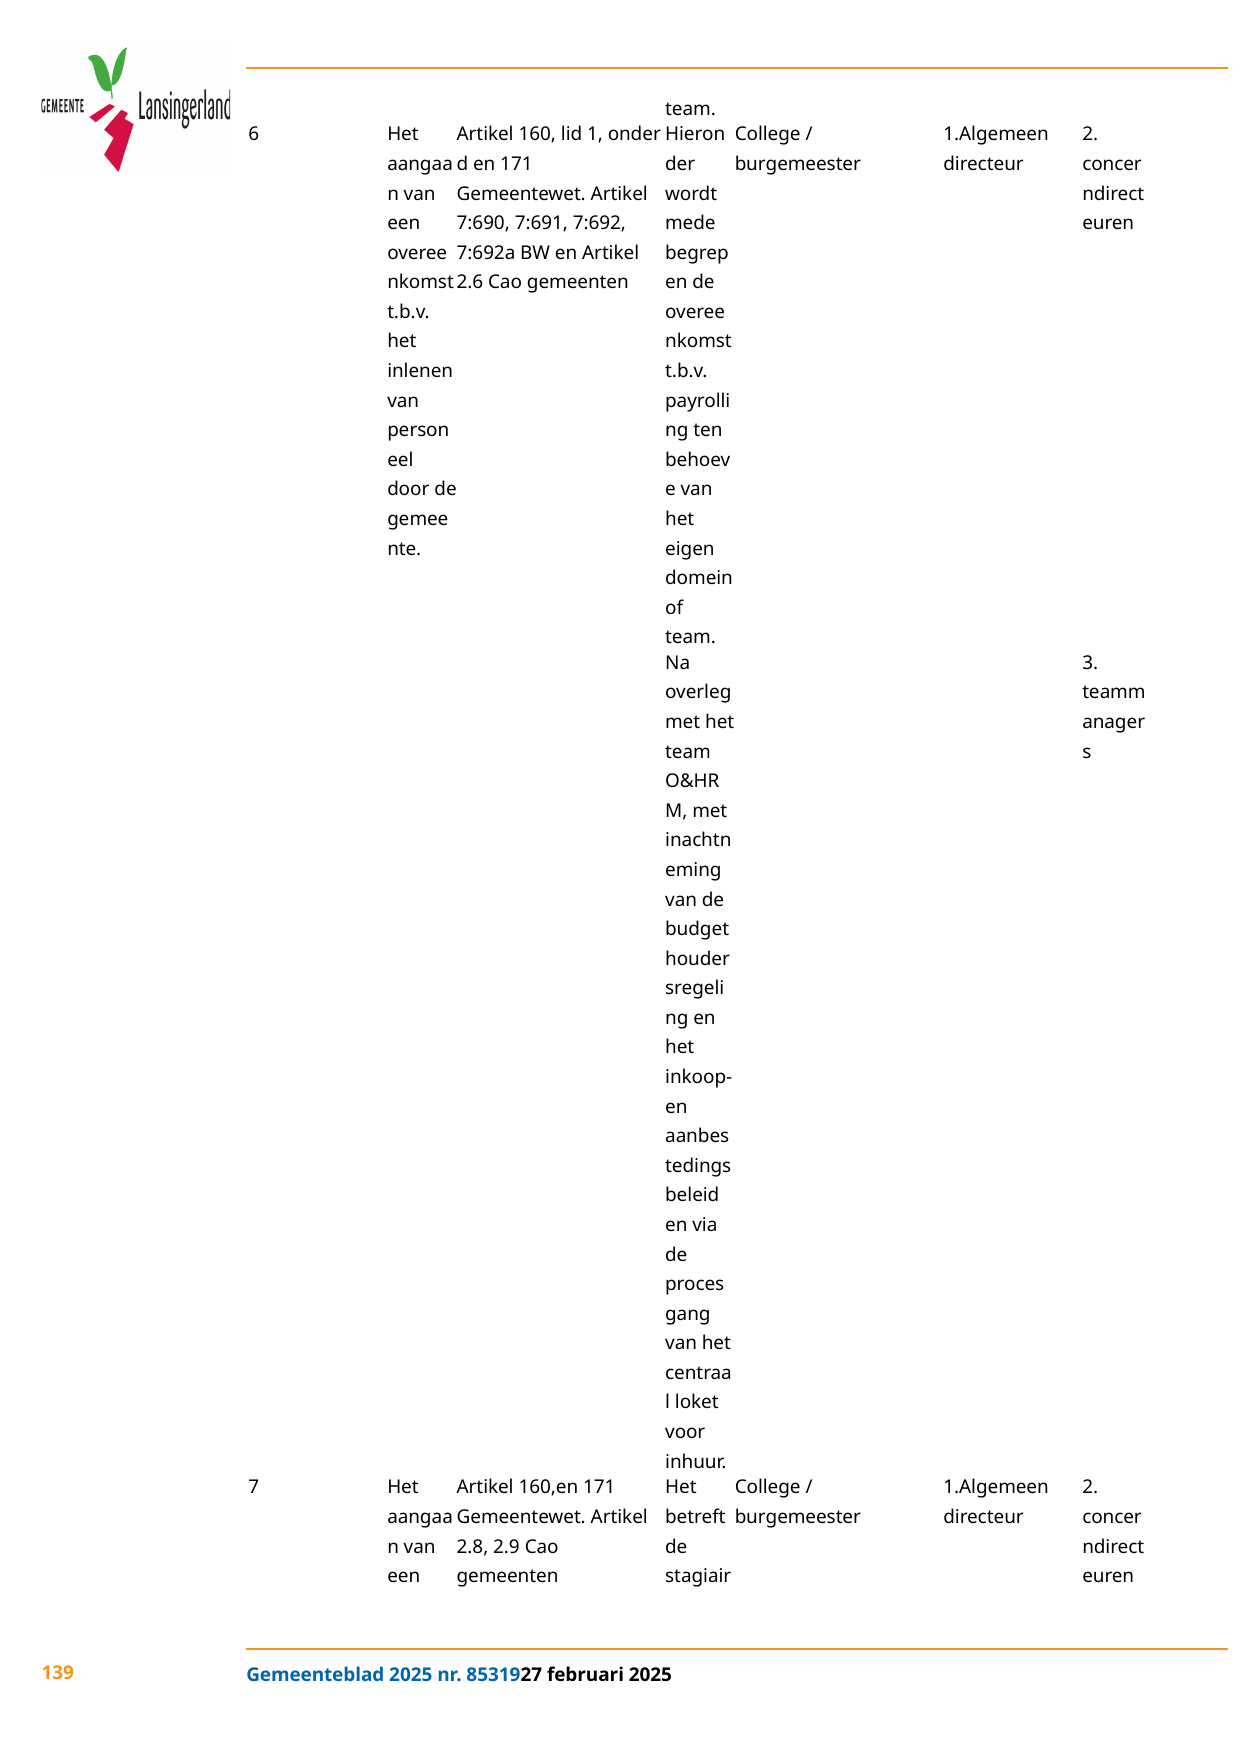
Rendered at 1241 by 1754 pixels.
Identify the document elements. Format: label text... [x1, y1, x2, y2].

table_cell 1.Algemeen directeur [943, 1474, 1082, 1588]
table_cell [456, 95, 665, 121]
table_cell College / burgemeester [735, 1474, 943, 1588]
table_cell Na overleg met het team O&HRM, met inachtneming van de budgethoudersregeling en het inkoop- en aanbestedingsbeleid en via de procesgang van het centraal loket voor inhuur. [665, 649, 734, 1474]
table_cell 1.Algemeen directeur [943, 121, 1082, 1474]
table_cell Het aangaan van een [387, 1474, 456, 1588]
table_cell 7 [248, 1474, 387, 1588]
table_cell Artikel 160,en 171 Gemeentewet. Artikel 2.8, 2.9 Cao gemeenten [456, 1474, 665, 1588]
table_cell College / burgemeester [735, 121, 943, 1474]
table_cell Artikel 160, lid 1, onder d en 171 Gemeentewet. Artikel 7:690, 7:691, 7:692, 7:692a BW en Artikel 2.6 Cao gemeenten [456, 121, 665, 1474]
table_cell 6 [248, 121, 387, 1474]
table_cell Hieronder wordt mede begrepen de overeenkomst t.b.v. payrolling ten behoeve van het eigen domein of team. [665, 121, 734, 649]
table_cell [1082, 95, 1152, 121]
table_cell 2. concerndirecteuren [1082, 121, 1152, 649]
table_cell Het betreft de stagiair [665, 1474, 734, 1588]
table_cell Het aangaan van een overeenkomst t.b.v. het inlenen van personeel door de gemeente. [387, 121, 456, 1474]
table_cell [735, 95, 943, 121]
table_cell [943, 95, 1082, 121]
table_cell 2. concerndirecteuren [1082, 1474, 1152, 1588]
table_cell 3. teammanagers [1082, 649, 1152, 1474]
table_cell team. [665, 95, 734, 121]
picture [41, 47, 231, 172]
table_cell [248, 95, 387, 121]
